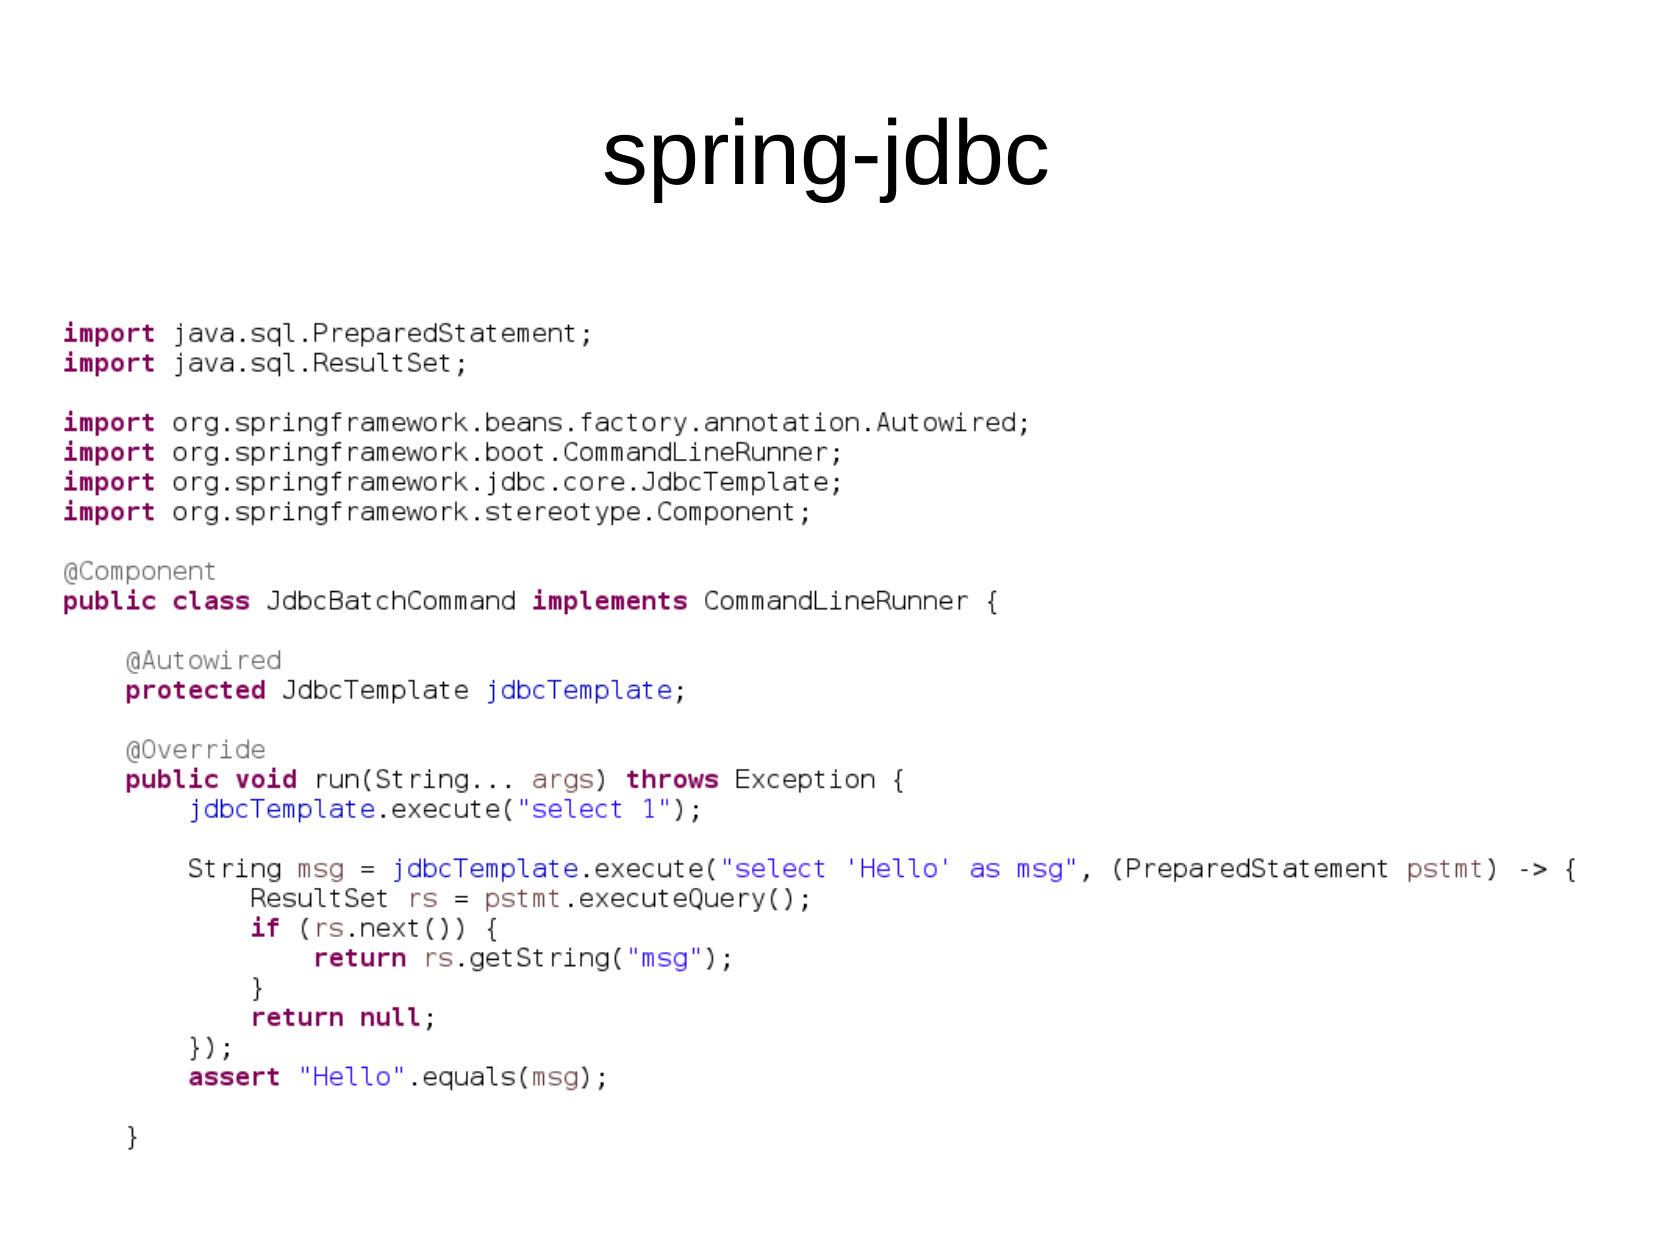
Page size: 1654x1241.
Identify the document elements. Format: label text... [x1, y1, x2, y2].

title spring-jdbc [82, 49, 1571, 257]
picture [60, 314, 1581, 1153]
